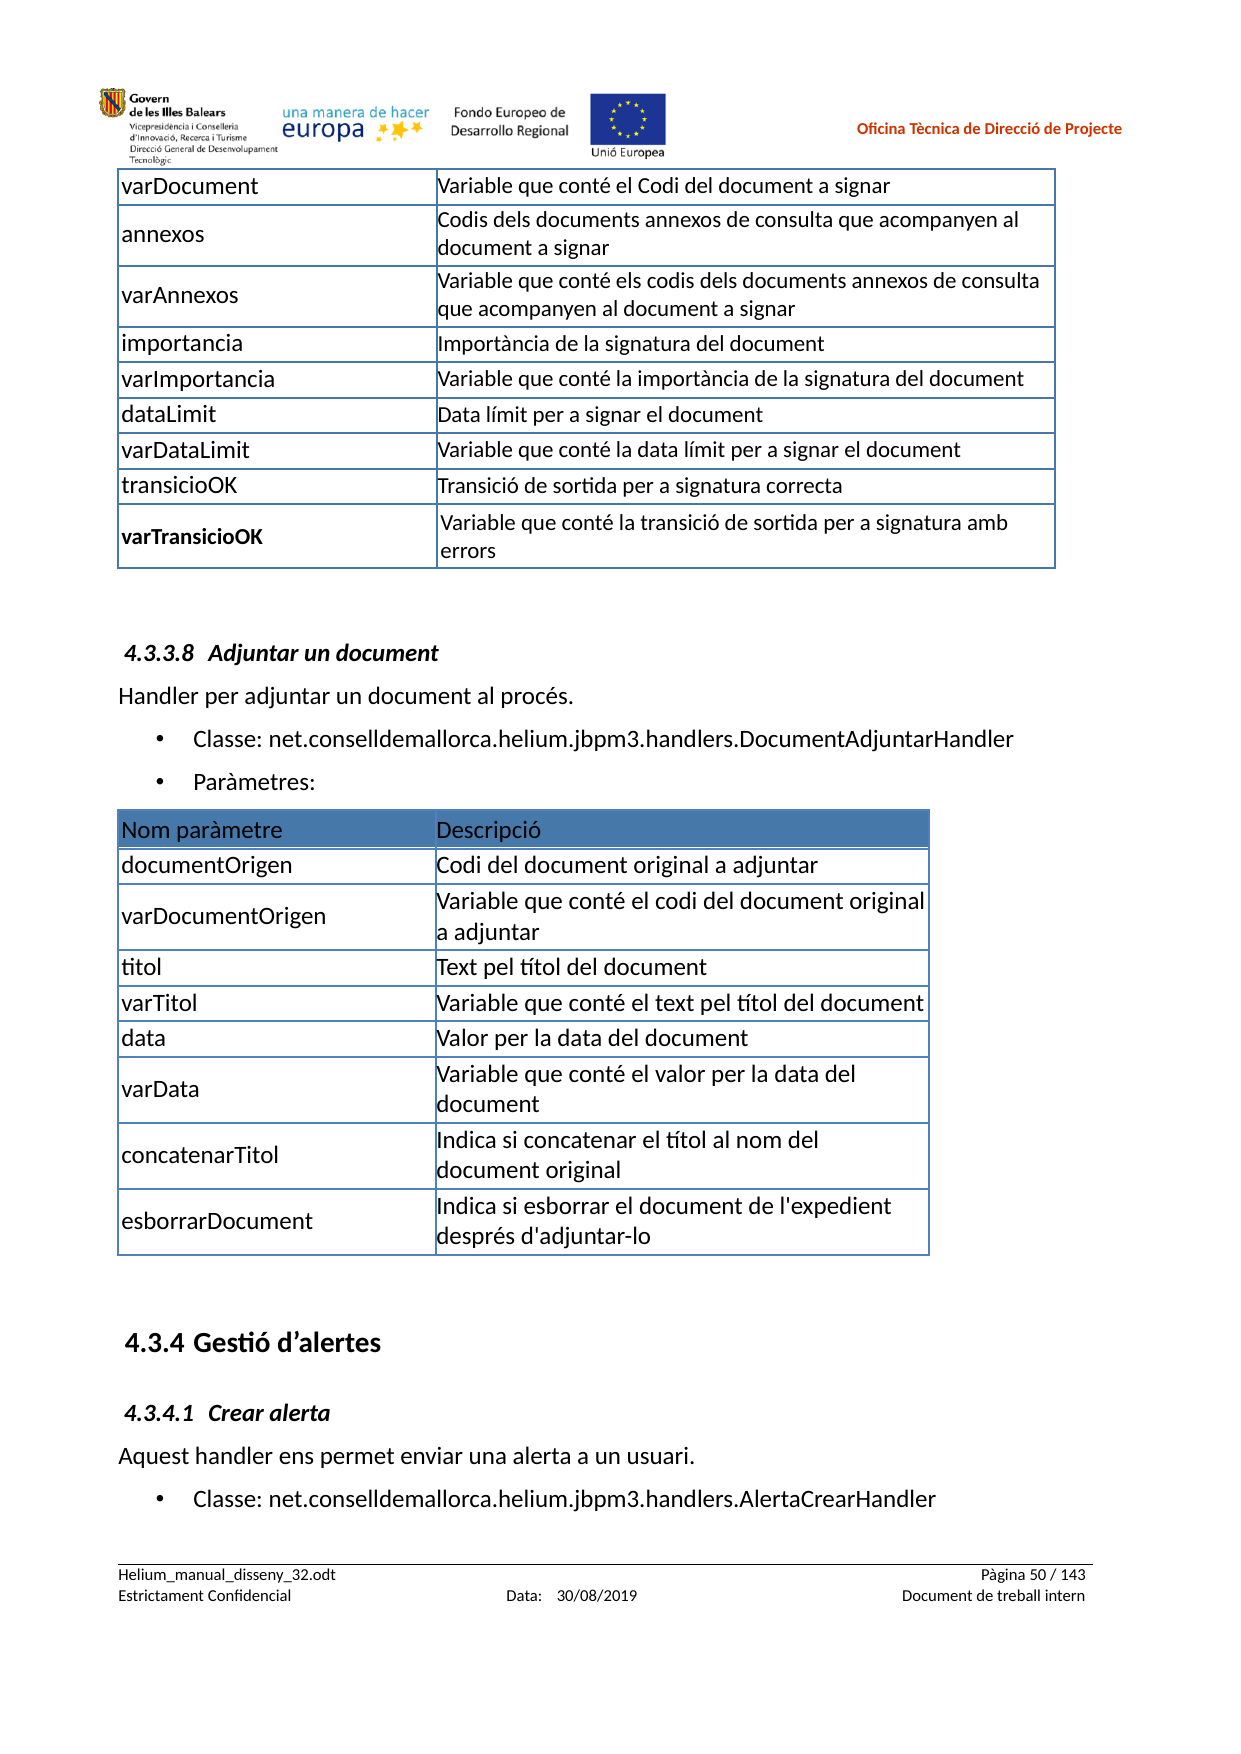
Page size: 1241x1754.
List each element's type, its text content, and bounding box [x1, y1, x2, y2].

table_cell Variable que conté la transició de sortida per a signatura amb errors [438, 505, 1054, 567]
table_cell varImportancia [119, 363, 436, 397]
list Classe: net.conselldemallorca.helium.jbpm3.handlers.AlertaCrearHandler [156, 1483, 1122, 1513]
table_cell Valor per la data del document [437, 1022, 928, 1056]
table_cell varDataLimit [119, 434, 436, 468]
table_cell varAnnexos [119, 267, 436, 326]
table_cell Variable que conté els codis dels documents annexos de consulta que acompanyen al document a signar [438, 267, 1054, 326]
table_cell Data límit per a signar el document [438, 399, 1054, 432]
table_header Descripció [437, 811, 928, 847]
table_cell Indica si esborrar el document de l'expedient després d'adjuntar-lo [437, 1190, 928, 1254]
table_cell transicioOK [119, 470, 436, 503]
picture [99, 87, 668, 166]
table_cell varTitol [119, 987, 435, 1020]
subtitle Gestió d’alertes [118, 1324, 1122, 1359]
table_cell varDocumentOrigen [119, 885, 435, 949]
table_cell Transició de sortida per a signatura correcta [438, 470, 1054, 503]
table_cell Variable que conté el valor per la data del document [437, 1058, 928, 1122]
text Aquest handler ens permet enviar una alerta a un usuari. [118, 1440, 1122, 1470]
table_cell varData [119, 1058, 435, 1122]
table_cell Variable que conté el Codi del document a signar [438, 170, 1054, 203]
table_cell varDocument [119, 170, 436, 203]
subtitle Crear alerta [118, 1397, 1122, 1427]
table_cell Codi del document original a adjuntar [437, 850, 928, 883]
table_cell importancia [119, 328, 436, 361]
table_cell concatenarTitol [119, 1124, 435, 1188]
table_cell Indica si concatenar el títol al nom del document original [437, 1124, 928, 1188]
table_cell Variable que conté la data límit per a signar el document [438, 434, 1054, 468]
table_cell varTransicioOK [119, 505, 436, 567]
table_cell Variable que conté el codi del document original a adjuntar [437, 885, 928, 949]
text Handler per adjuntar un document al procés. [118, 680, 1122, 711]
table_header Nom paràmetre [119, 811, 435, 847]
table_cell documentOrigen [119, 850, 435, 883]
list Classe: net.conselldemallorca.helium.jbpm3.handlers.DocumentAdjuntarHandler [156, 723, 1122, 753]
table_cell titol [119, 951, 435, 984]
table_cell data [119, 1022, 435, 1056]
table_cell esborrarDocument [119, 1190, 435, 1254]
table_cell Codis dels documents annexos de consulta que acompanyen al document a signar [438, 206, 1054, 264]
table_cell Text pel títol del document [437, 951, 928, 984]
table_cell Variable que conté la importància de la signatura del document [438, 363, 1054, 397]
list Paràmetres: [156, 766, 1122, 797]
table_cell annexos [119, 206, 436, 264]
table_cell Importància de la signatura del document [438, 328, 1054, 361]
subtitle Adjuntar un document [118, 637, 1122, 667]
table_cell dataLimit [119, 399, 436, 432]
table_cell Variable que conté el text pel títol del document [437, 987, 928, 1020]
